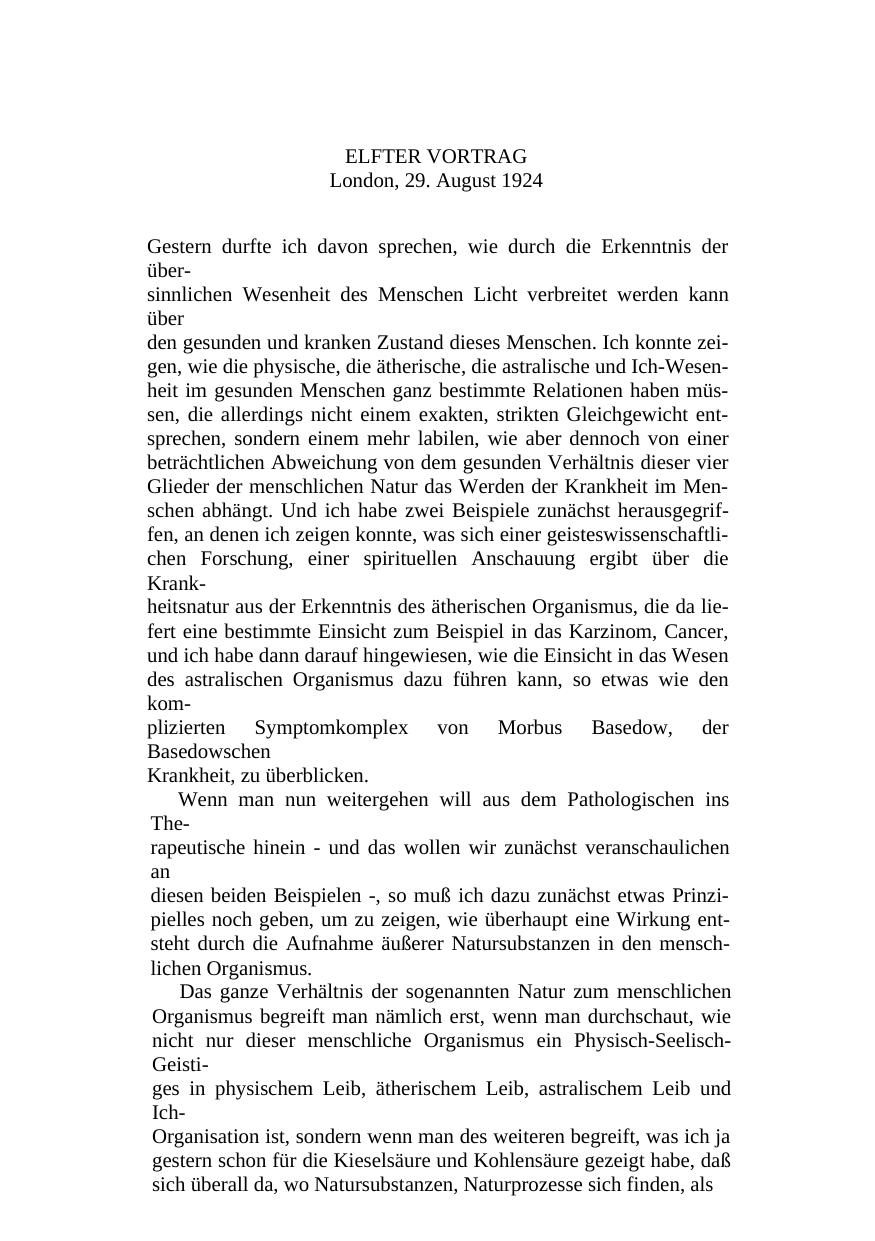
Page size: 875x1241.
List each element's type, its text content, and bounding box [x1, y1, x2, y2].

text Das ganze Verhältnis der sogenannten Natur zum menschlichen Organismus begreift man nämlich erst, wenn man durchschaut, wie nicht nur dieser menschliche Organismus ein Physisch-Seelisch-Geisti- ges in physischem Leib, ätherischem Leib, astralischem Leib und Ich- Organisation ist, sondern wenn man des weiteren begreift, was ich ja gestern schon für die Kieselsäure und Kohlensäure gezeigt habe, daß sich überall da, wo Natursubstanzen, Naturprozesse sich finden, als [152, 979, 732, 1196]
text Wenn man nun weitergehen will aus dem Pathologischen ins The- rapeutische hinein - und das wollen wir zunächst veranschaulichen an diesen beiden Beispielen -, so muß ich dazu zunächst etwas Prinzi- pielles noch geben, um zu zeigen, wie überhaupt eine Wirkung ent- steht durch die Aufnahme äußerer Natursubstanzen in den mensch- lichen Organismus. [150, 787, 730, 979]
text ELFTER VORTRAG London, 29. August 1924 [147, 144, 725, 192]
text Gestern durfte ich davon sprechen, wie durch die Erkenntnis der über- sinnlichen Wesenheit des Menschen Licht verbreitet werden kann über den gesunden und kranken Zustand dieses Menschen. Ich konnte zei- gen, wie die physische, die ätherische, die astralische und Ich-Wesen- heit im gesunden Menschen ganz bestimmte Relationen haben müs- sen, die allerdings nicht einem exakten, strikten Gleichgewicht ent- sprechen, sondern einem mehr labilen, wie aber dennoch von einer beträchtlichen Abweichung von dem gesunden Verhältnis dieser vier Glieder der menschlichen Natur das Werden der Krankheit im Men- schen abhängt. Und ich habe zwei Beispiele zunächst herausgegrif- fen, an denen ich zeigen konnte, was sich einer geisteswissenschaftli- chen Forschung, einer spirituellen Anschauung ergibt über die Krank- heitsnatur aus der Erkenntnis des ätherischen Organismus, die da lie- fert eine bestimmte Einsicht zum Beispiel in das Karzinom, Cancer, und ich habe dann darauf hingewiesen, wie die Einsicht in das Wesen des astralischen Organismus dazu führen kann, so etwas wie den kom- plizierten Symptomkomplex von Morbus Basedow, der Basedowschen Krankheit, zu überblicken. [147, 233, 729, 787]
